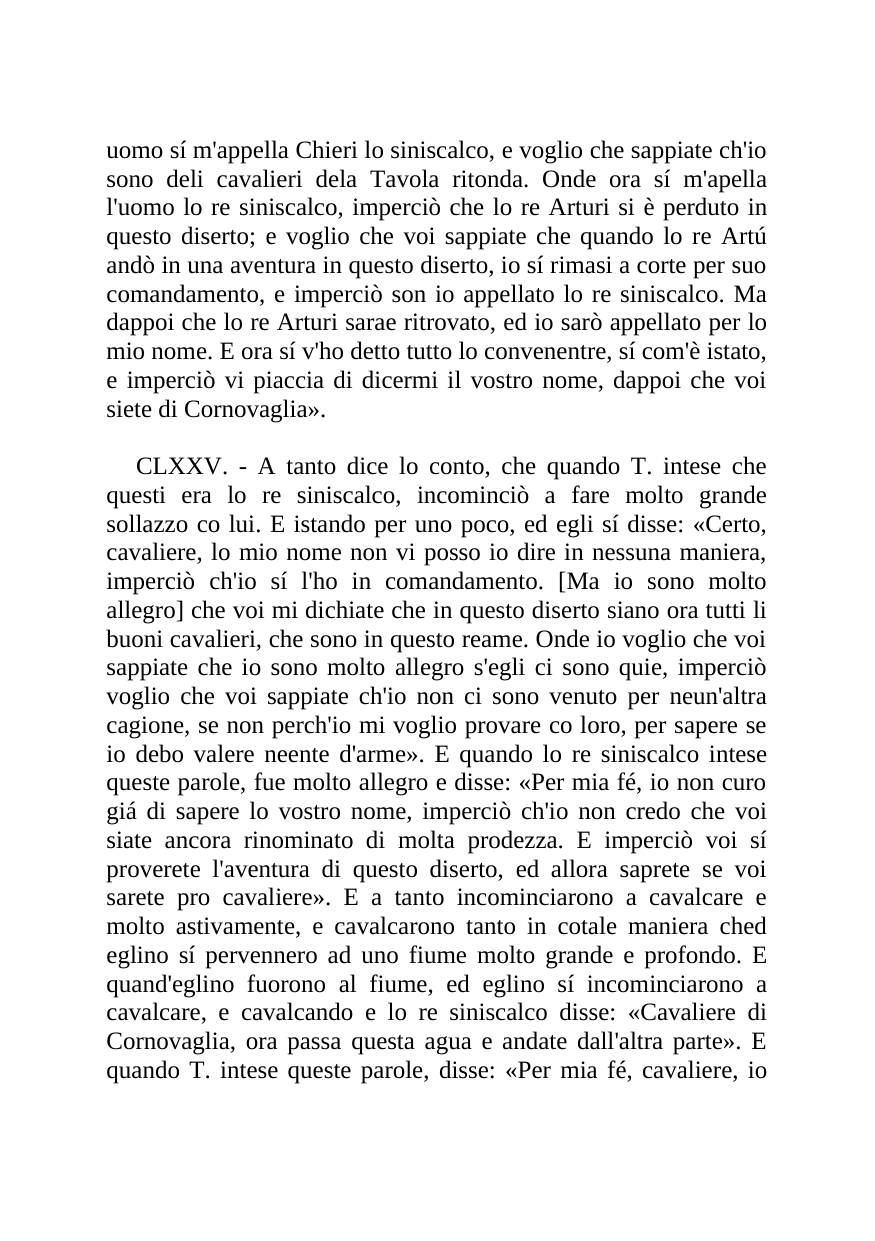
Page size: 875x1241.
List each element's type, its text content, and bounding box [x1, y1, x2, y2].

text uomo sí m'appella Chieri lo siniscalco, e voglio che sappiate ch'io sono deli cavalieri dela Tavola ritonda. Onde ora sí m'apella l'uomo lo re siniscalco, imperciò che lo re Arturi si è perduto in questo diserto; e voglio che voi sappiate che quando lo re Artú andò in una aventura in questo diserto, io sí rimasi a corte per suo comandamento, e imperciò son io appellato lo re siniscalco. Ma dappoi che lo re Arturi sarae ritrovato, ed io sarò appellato per lo mio nome. E ora sí v'ho detto tutto lo convenentre, sí com'è istato, e imperciò vi piaccia di dicermi il vostro nome, dappoi che voi siete di Cornovaglia». [106, 135, 768, 422]
text CLXXV. - A tanto dice lo conto, che quando T. intese che questi era lo re siniscalco, incominciò a fare molto grande sollazzo co lui. E istando per uno poco, ed egli sí disse: «Certo, cavaliere, lo mio nome non vi posso io dire in nessuna maniera, imperciò ch'io sí l'ho in comandamento. [Ma io sono molto allegro] che voi mi dichiate che in questo diserto siano ora tutti li buoni cavalieri, che sono in questo reame. Onde io voglio che voi sappiate che io sono molto allegro s'egli ci sono quie, imperciò voglio che voi sappiate ch'io non ci sono venuto per neun'altra cagione, se non perch'io mi voglio provare co loro, per sapere se io debo valere neente d'arme». E quando lo re siniscalco intese queste parole, fue molto allegro e disse: «Per mia fé, io non curo giá di sapere lo vostro nome, imperciò ch'io non credo che voi siate ancora rinominato di molta prodezza. E imperciò voi sí proverete l'aventura di questo diserto, ed allora saprete se voi sarete pro cavaliere». E a tanto incominciarono a cavalcare e molto astivamente, e cavalcarono tanto in cotale maniera ched eglino sí pervennero ad uno fiume molto grande e profondo. E quand'eglino fuorono al fiume, ed eglino sí incominciarono a cavalcare, e cavalcando e lo re siniscalco disse: «Cavaliere di Cornovaglia, ora passa questa agua e andate dall'altra parte». E quando T. intese queste parole, disse: «Per mia fé, cavaliere, io [106, 451, 768, 1084]
